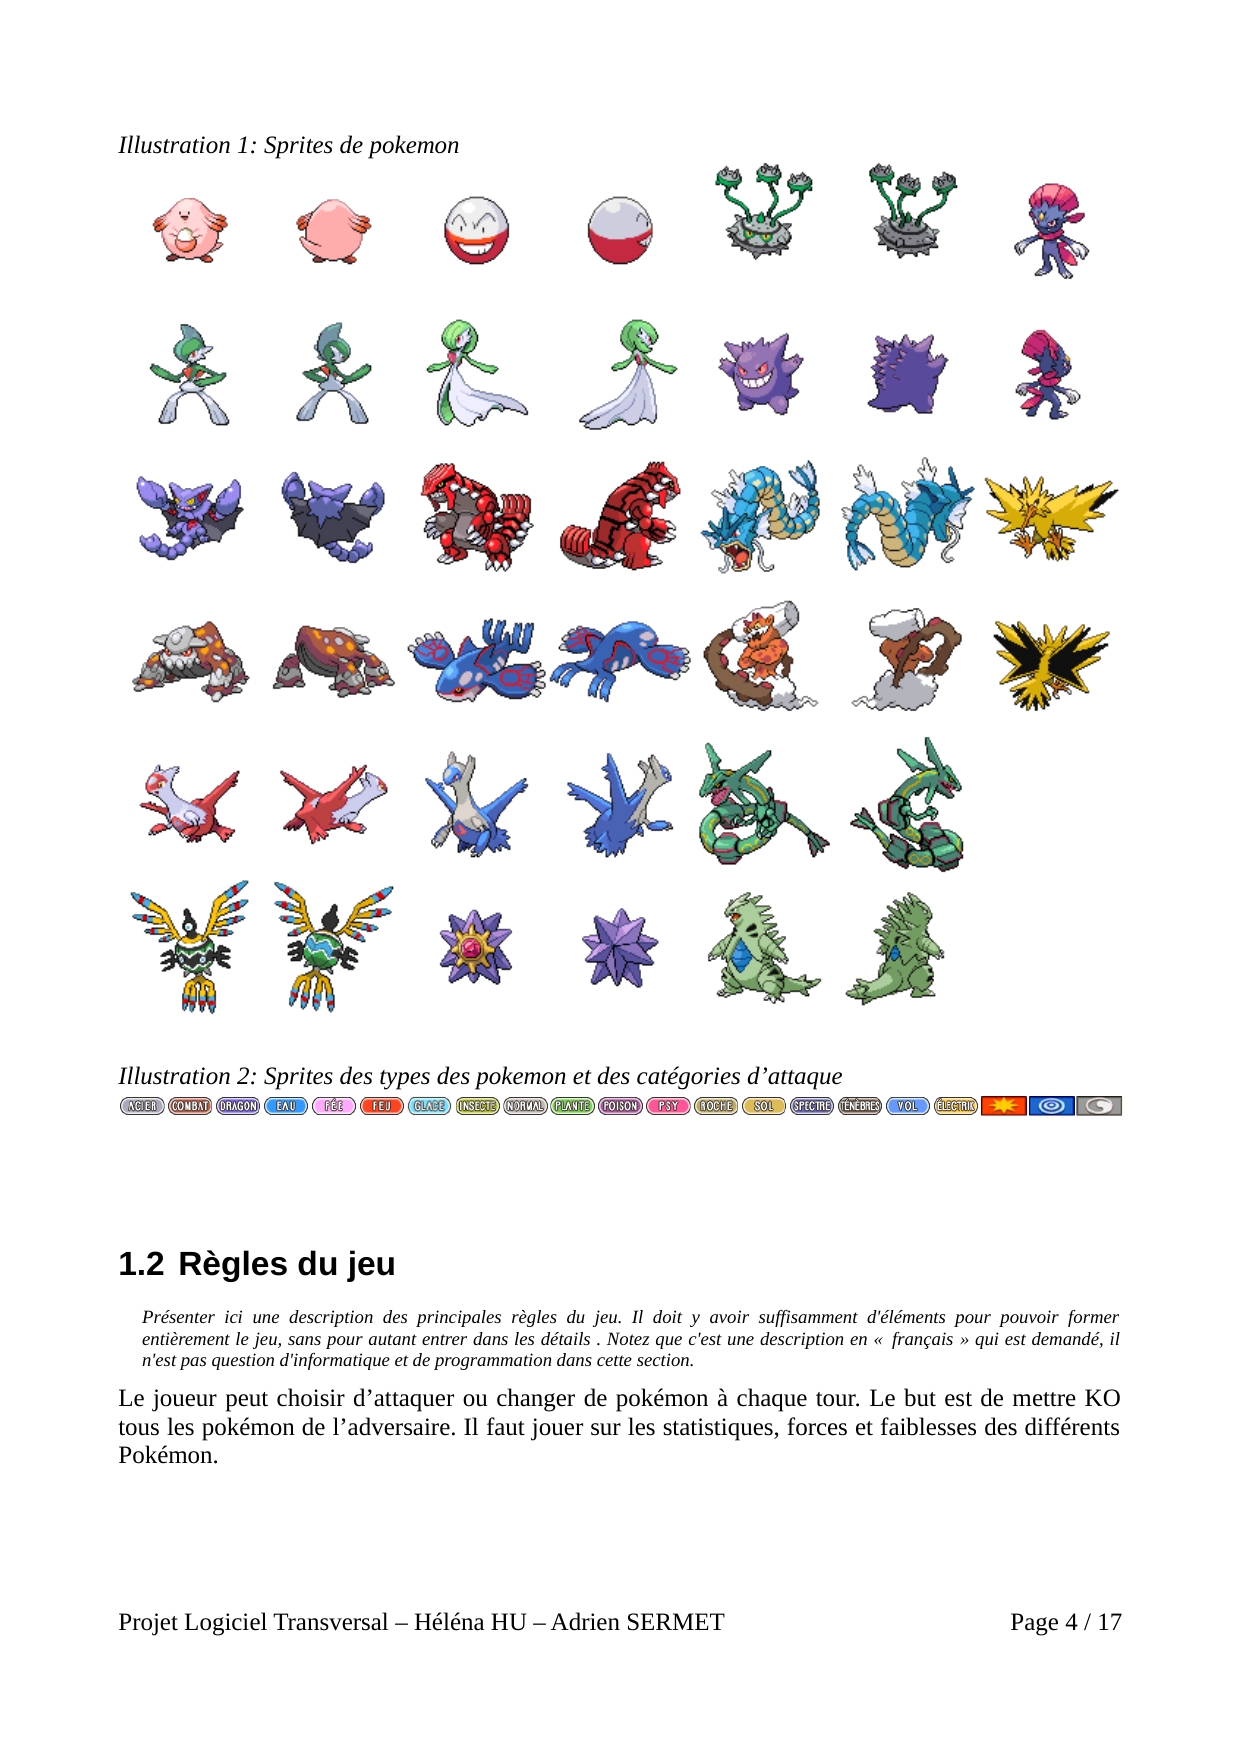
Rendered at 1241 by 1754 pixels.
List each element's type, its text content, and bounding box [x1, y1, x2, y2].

picture [118, 159, 1123, 1020]
text Le joueur peut choisir d’attaquer ou changer de pokémon à chaque tour. Le but est de mettre KO tous les pokémon de l’adversaire. Il faut jouer sur les statistiques, forces et faiblesses des différents Pokémon. [118, 1383, 1122, 1469]
subtitle Règles du jeu [118, 1243, 1122, 1282]
text Présenter ici une description des principales règles du jeu. Il doit y avoir suffisamment d'éléments pour pouvoir former entièrement le jeu, sans pour autant entrer dans les détails . Notez que c'est une description en « français » qui est demandé, il n'est pas question d'informatique et de programmation dans cette section. [142, 1306, 1122, 1371]
text Illustration 1: Sprites de pokemon [118, 131, 1122, 159]
picture [118, 1095, 1123, 1116]
text Illustration 2: Sprites des types des pokemon et des catégories d’attaque [118, 1061, 1122, 1090]
